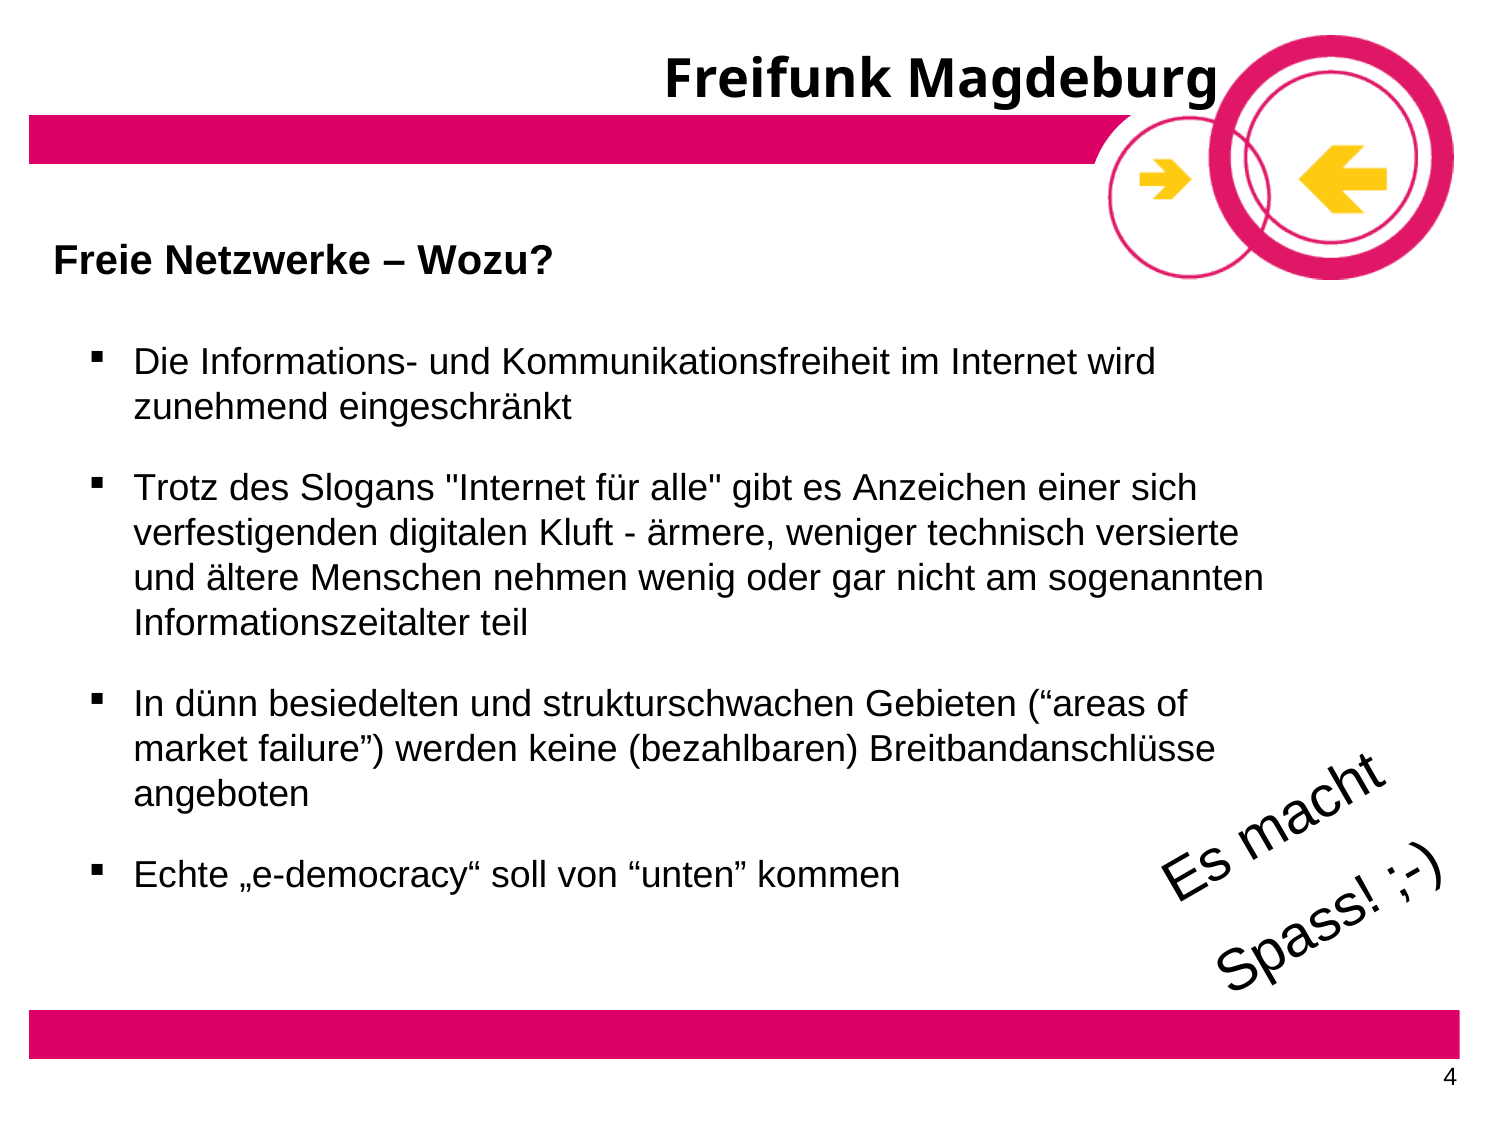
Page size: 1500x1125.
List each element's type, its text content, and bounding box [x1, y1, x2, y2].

text_box Die Informations- und Kommunikationsfreiheit im Internet wird zunehmend eingeschränkt Trotz des Slogans "Internet für alle" gibt es Anzeichen einer sich verfestigenden digitalen Kluft - ärmere, weniger technisch versierte und ältere Menschen nehmen wenig oder gar nicht am sogenannten Informationszeitalter teil In dünn besiedelten und strukturschwachen Gebieten (“areas of market failure”) werden keine (bezahlbaren) Breitbandanschlüsse angeboten Echte „e-democracy“ soll von “unten” kommen [59, 337, 1288, 985]
text_box Es macht Spass! ;-) [1123, 685, 1500, 1019]
text_box Freie Netzwerke – Wozu? [53, 233, 1046, 313]
picture [1107, 35, 1454, 280]
picture [1107, 73, 1114, 91]
